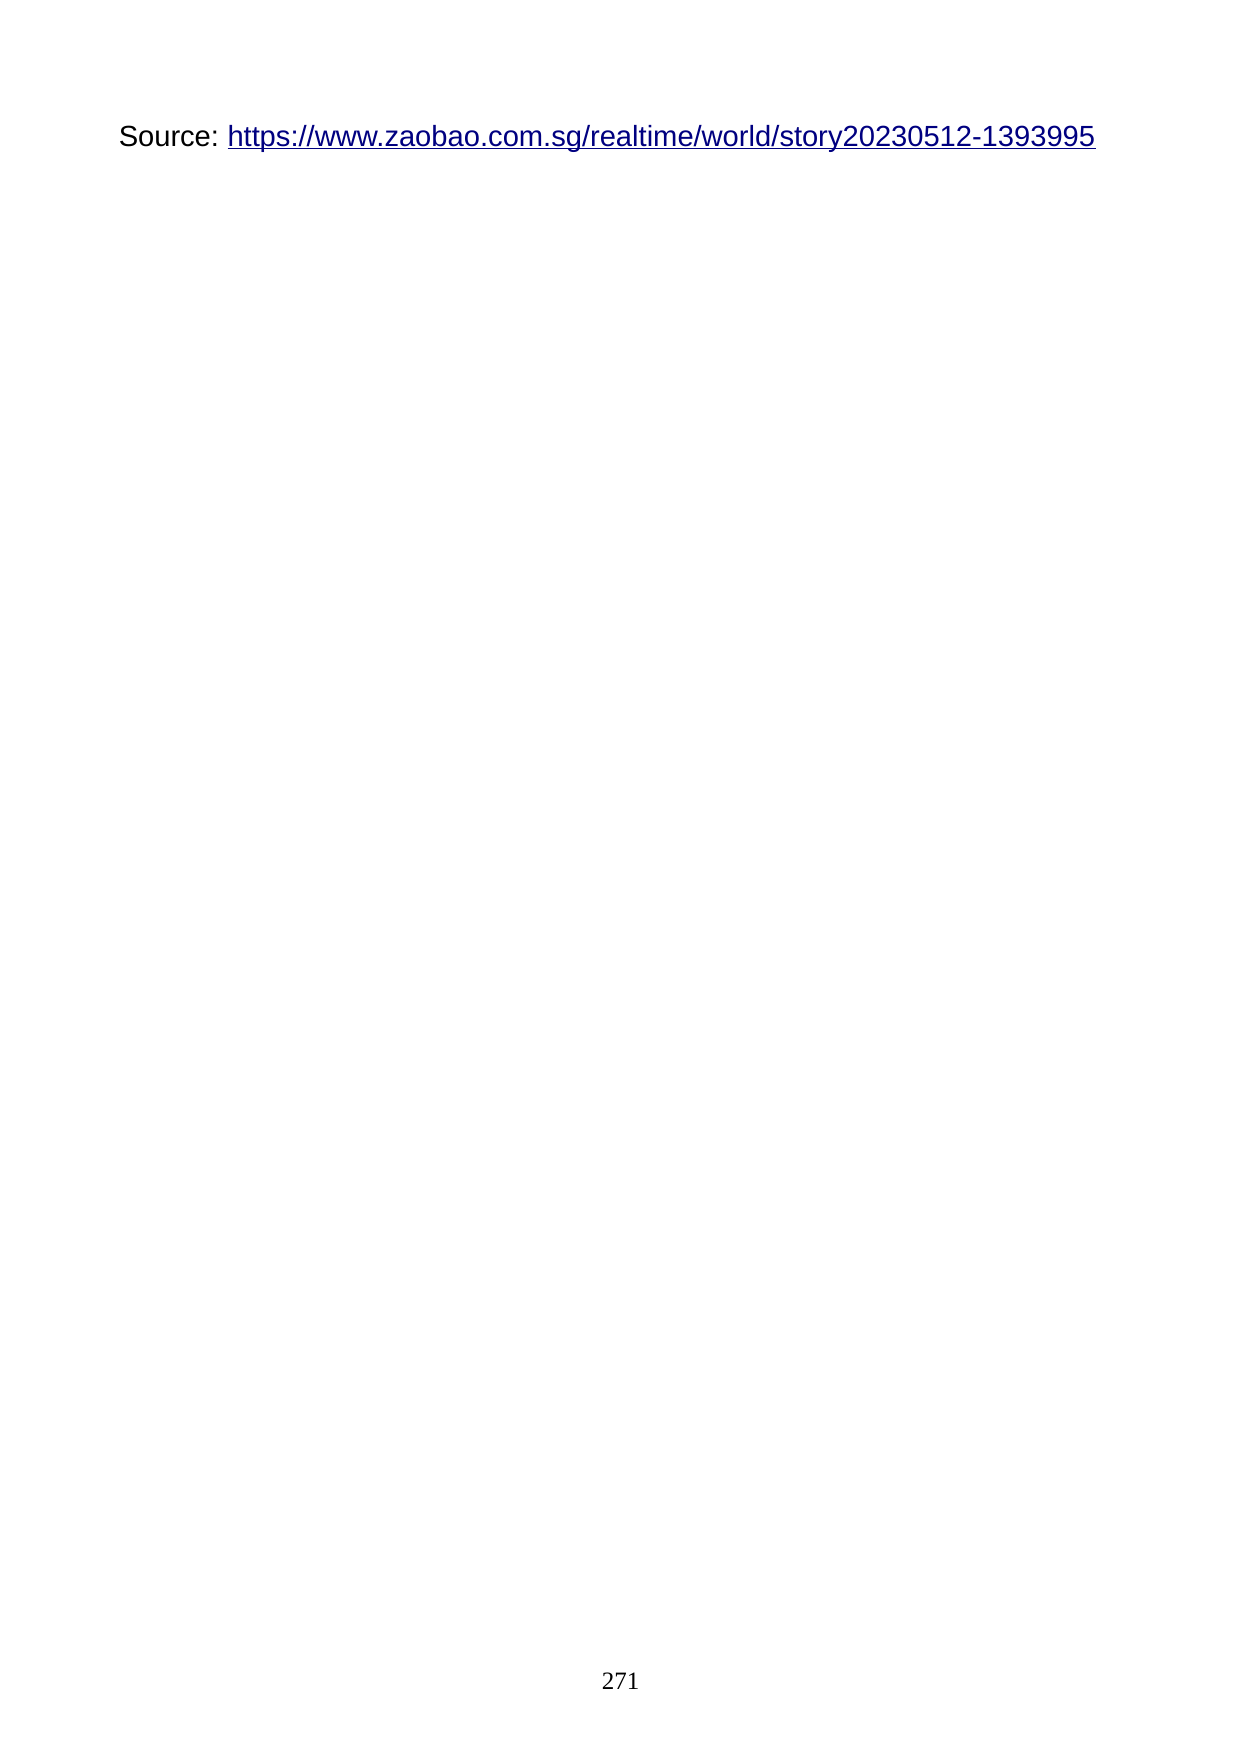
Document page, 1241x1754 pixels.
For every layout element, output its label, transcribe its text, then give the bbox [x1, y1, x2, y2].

text Source: https://www.zaobao.com.sg/realtime/world/story20230512-1393995 [118, 118, 1122, 152]
